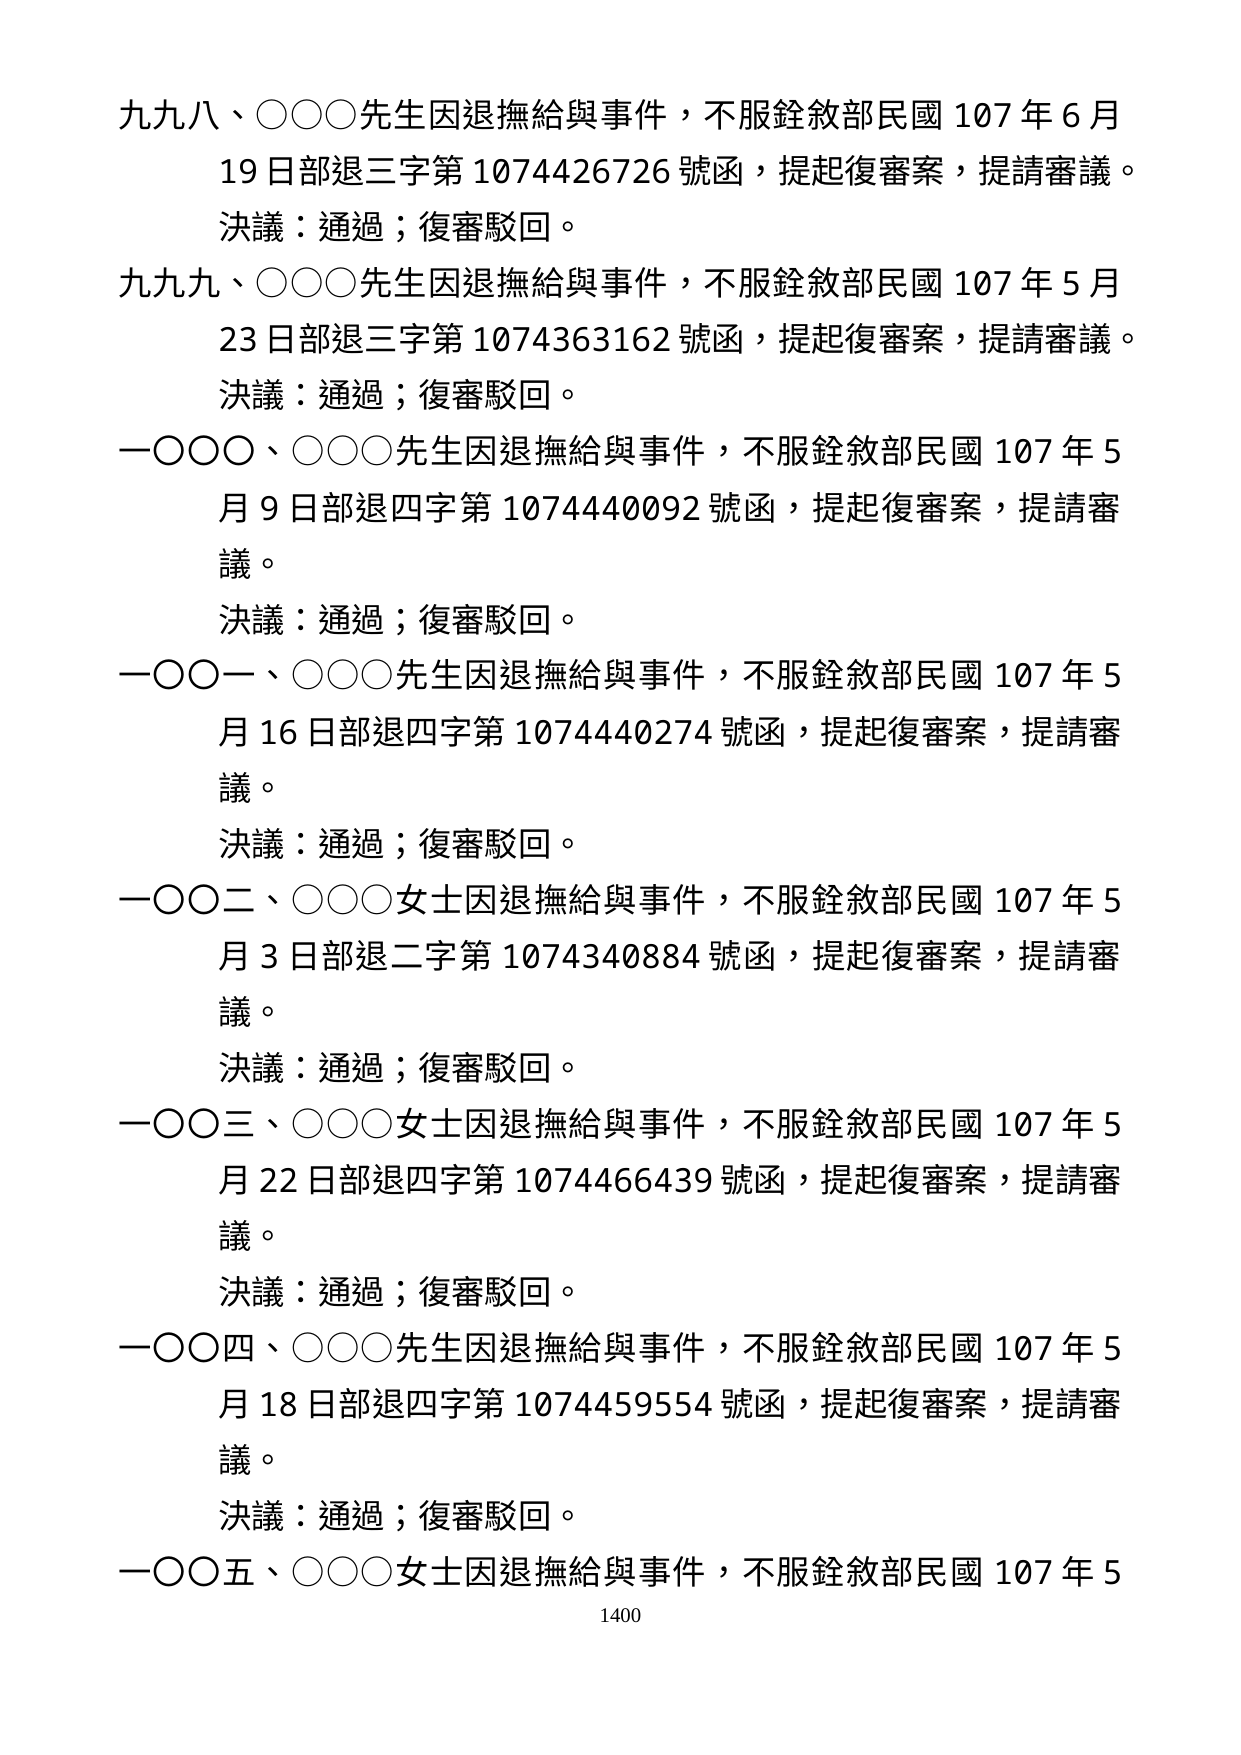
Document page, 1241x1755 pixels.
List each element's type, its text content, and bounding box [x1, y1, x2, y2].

text 決議：通過；復審駁回。 [218, 201, 1122, 249]
text 一〇〇二、○○○女士因退撫給與事件，不服銓敘部民國107年5月3日部退二字第1074340884號函，提起復審案，提請審議。 [118, 873, 1122, 1034]
text 決議：通過；復審駁回。 [218, 593, 1122, 642]
text 九九九、○○○先生因退撫給與事件，不服銓敘部民國107年5月23日部退三字第1074363162號函，提起復審案，提請審議。 [118, 257, 1122, 361]
text 決議：通過；復審駁回。 [218, 1490, 1122, 1538]
text 決議：通過；復審駁回。 [218, 1266, 1122, 1314]
text 一〇〇五、○○○女士因退撫給與事件，不服銓敘部民國107年5 [118, 1546, 1122, 1594]
text 一〇〇三、○○○女士因退撫給與事件，不服銓敘部民國107年5月22日部退四字第1074466439號函，提起復審案，提請審議。 [118, 1098, 1122, 1258]
text 一〇〇四、○○○先生因退撫給與事件，不服銓敘部民國107年5月18日部退四字第1074459554號函，提起復審案，提請審議。 [118, 1322, 1122, 1482]
text 一〇〇〇、○○○先生因退撫給與事件，不服銓敘部民國107年5月9日部退四字第1074440092號函，提起復審案，提請審議。 [118, 425, 1122, 586]
text 九九八、○○○先生因退撫給與事件，不服銓敘部民國107年6月19日部退三字第1074426726號函，提起復審案，提請審議。 [118, 89, 1122, 193]
text 一〇〇一、○○○先生因退撫給與事件，不服銓敘部民國107年5月16日部退四字第1074440274號函，提起復審案，提請審議。 [118, 649, 1122, 810]
text 決議：通過；復審駁回。 [218, 1042, 1122, 1090]
text 決議：通過；復審駁回。 [218, 369, 1122, 417]
text 決議：通過；復審駁回。 [218, 817, 1122, 866]
